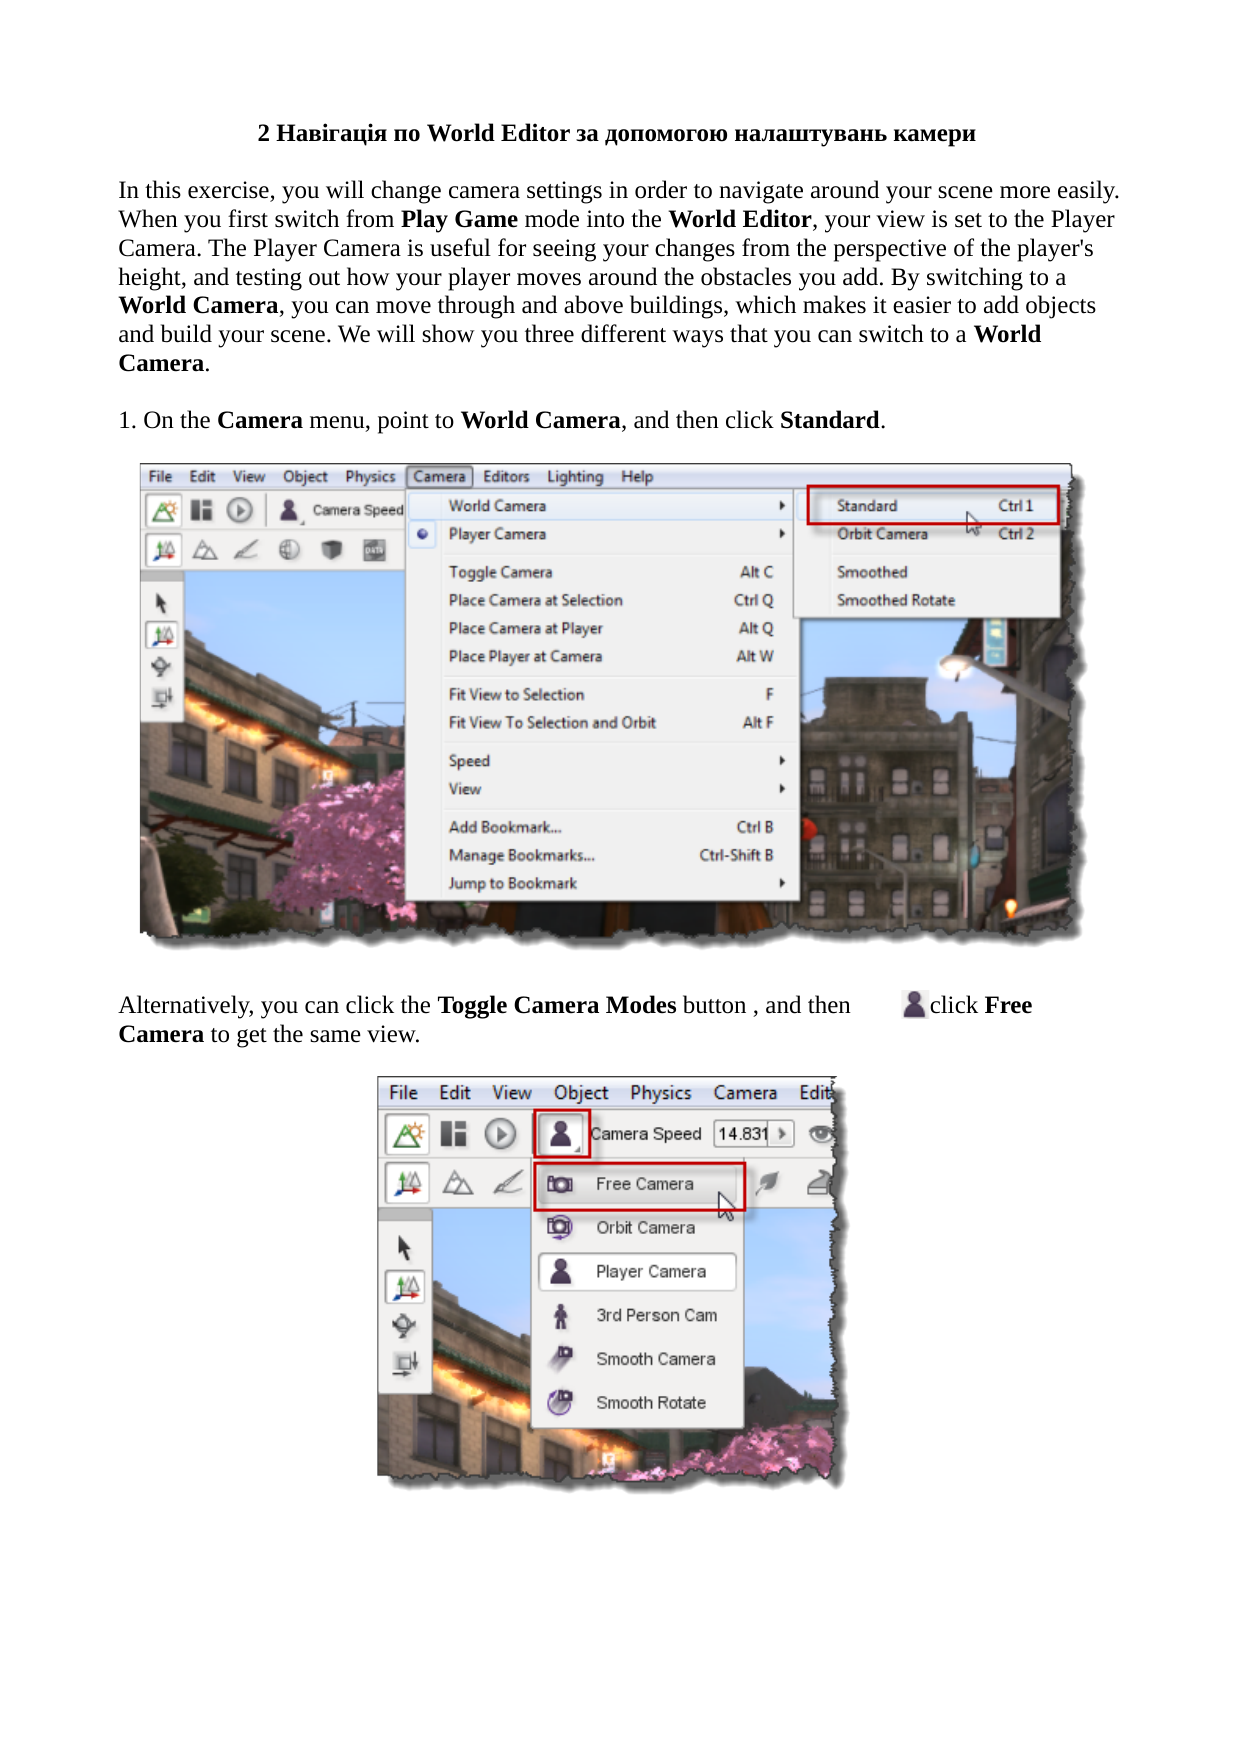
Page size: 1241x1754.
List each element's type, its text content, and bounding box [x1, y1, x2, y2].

text Alternatively, you can click the Toggle Camera Modes button , and then click Free Camera to get the same view. [118, 990, 1122, 1048]
text 2 Навігація по World Editor за допомогою налаштувань камери [118, 118, 1122, 147]
text 1. On the Camera menu, point to World Camera, and then click Standard. [118, 406, 1122, 434]
picture [901, 990, 930, 1019]
picture [139, 463, 1101, 962]
text In this exercise, you will change camera settings in order to navigate around your scene more easily. When you first switch from Play Game mode into the World Editor, your view is set to the Player Camera. The Player Camera is useful for seeing your changes from the perspective of the player's height, and testing out how your player moves around the obstacles you add. By switching to a World Camera, you can move through and above buildings, which makes it easier to add objects and build your scene. We will show you three different ways that you can switch to a World Camera. [118, 176, 1122, 377]
picture [377, 1076, 863, 1506]
